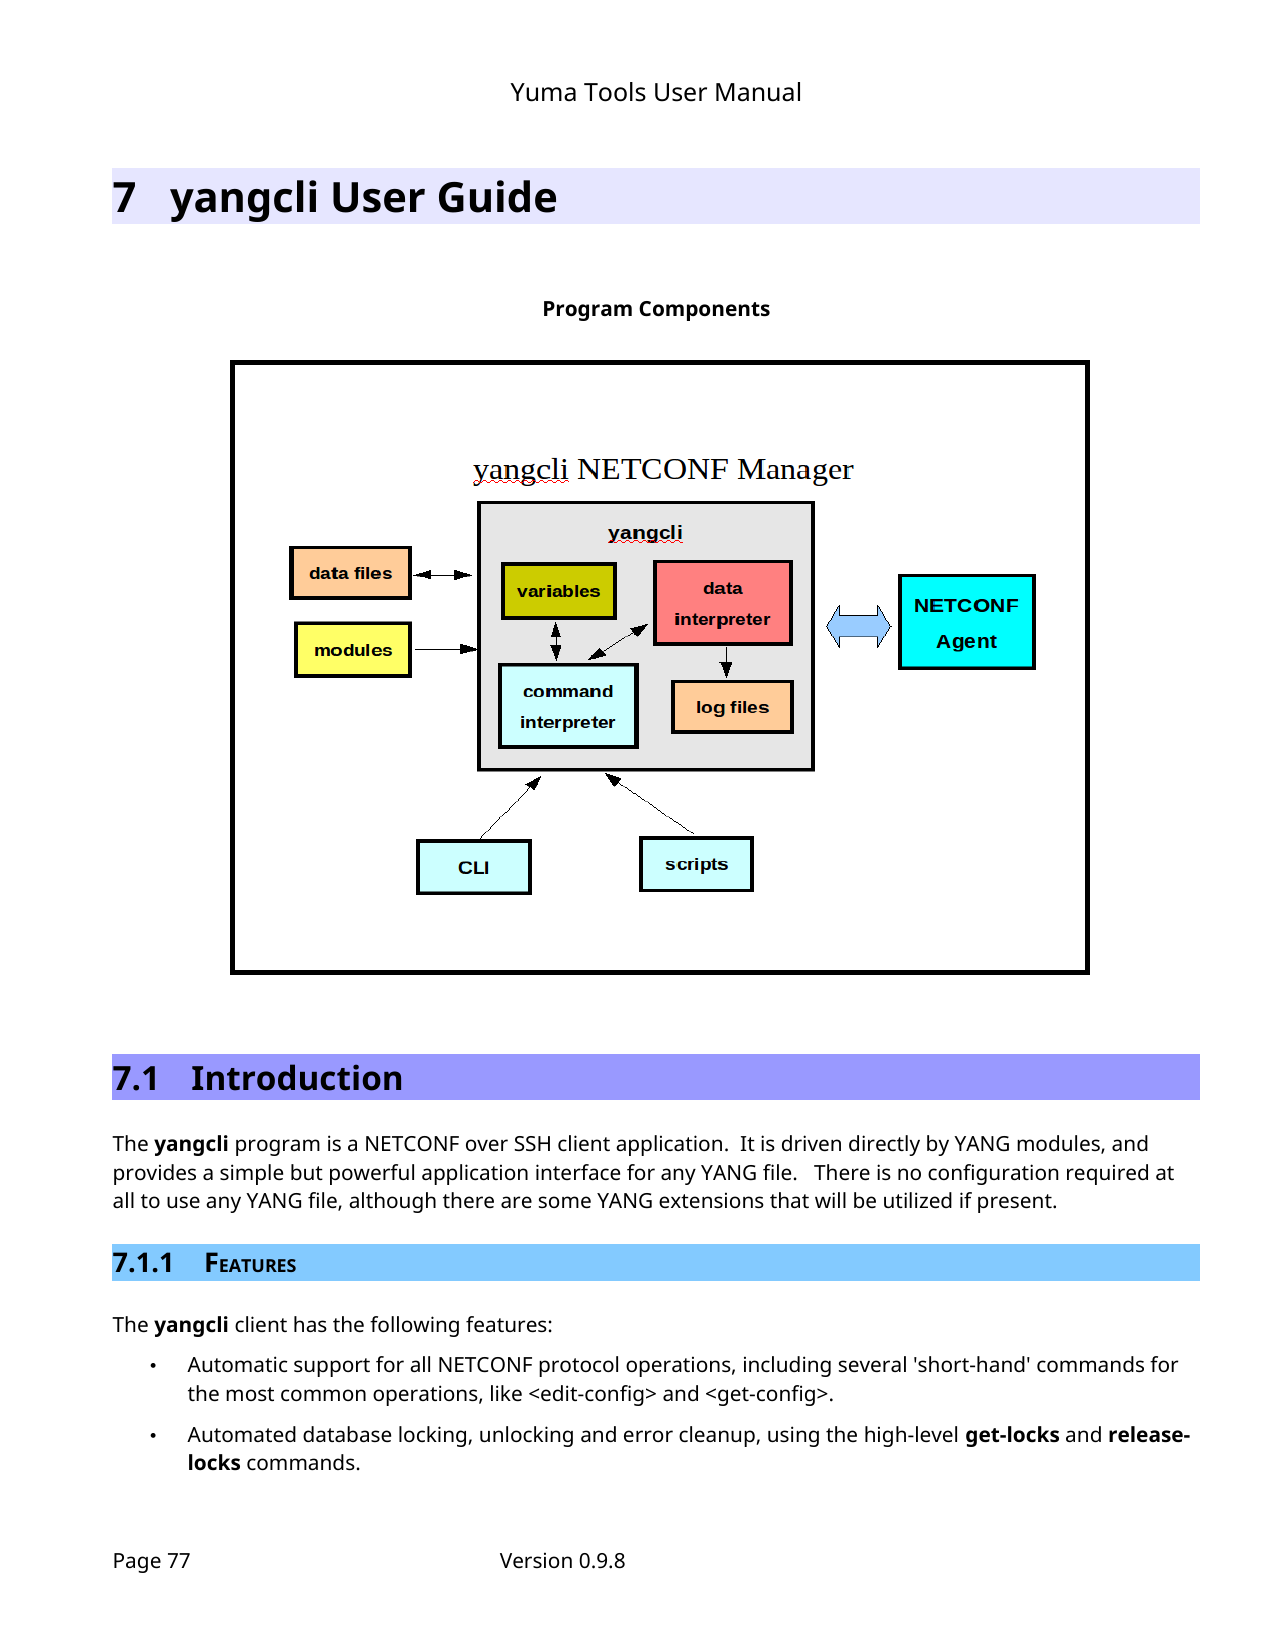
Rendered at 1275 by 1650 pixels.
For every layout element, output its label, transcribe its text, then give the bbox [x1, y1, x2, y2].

subtitle Features [112, 1244, 1200, 1281]
subtitle Program Components [127, 294, 1185, 323]
picture [165, 323, 1148, 997]
text The yangcli client has the following features: [112, 1310, 1200, 1338]
subtitle yangcli User Guide [112, 168, 1200, 224]
list Automated database locking, unlocking and error cleanup, using the high-level get-locks and release-locks commands. [150, 1420, 1200, 1477]
subtitle Introduction [112, 1054, 1200, 1100]
text The yangcli program is a NETCONF over SSH client application. It is driven directly by YANG modules, and provides a simple but powerful application interface for any YANG file. There is no configuration required at all to use any YANG file, although there are some YANG extensions that will be utilized if present. [112, 1129, 1200, 1214]
list Automatic support for all NETCONF protocol operations, including several 'short-hand' commands for the most common operations, like <edit-config> and <get-config>. [150, 1351, 1200, 1407]
